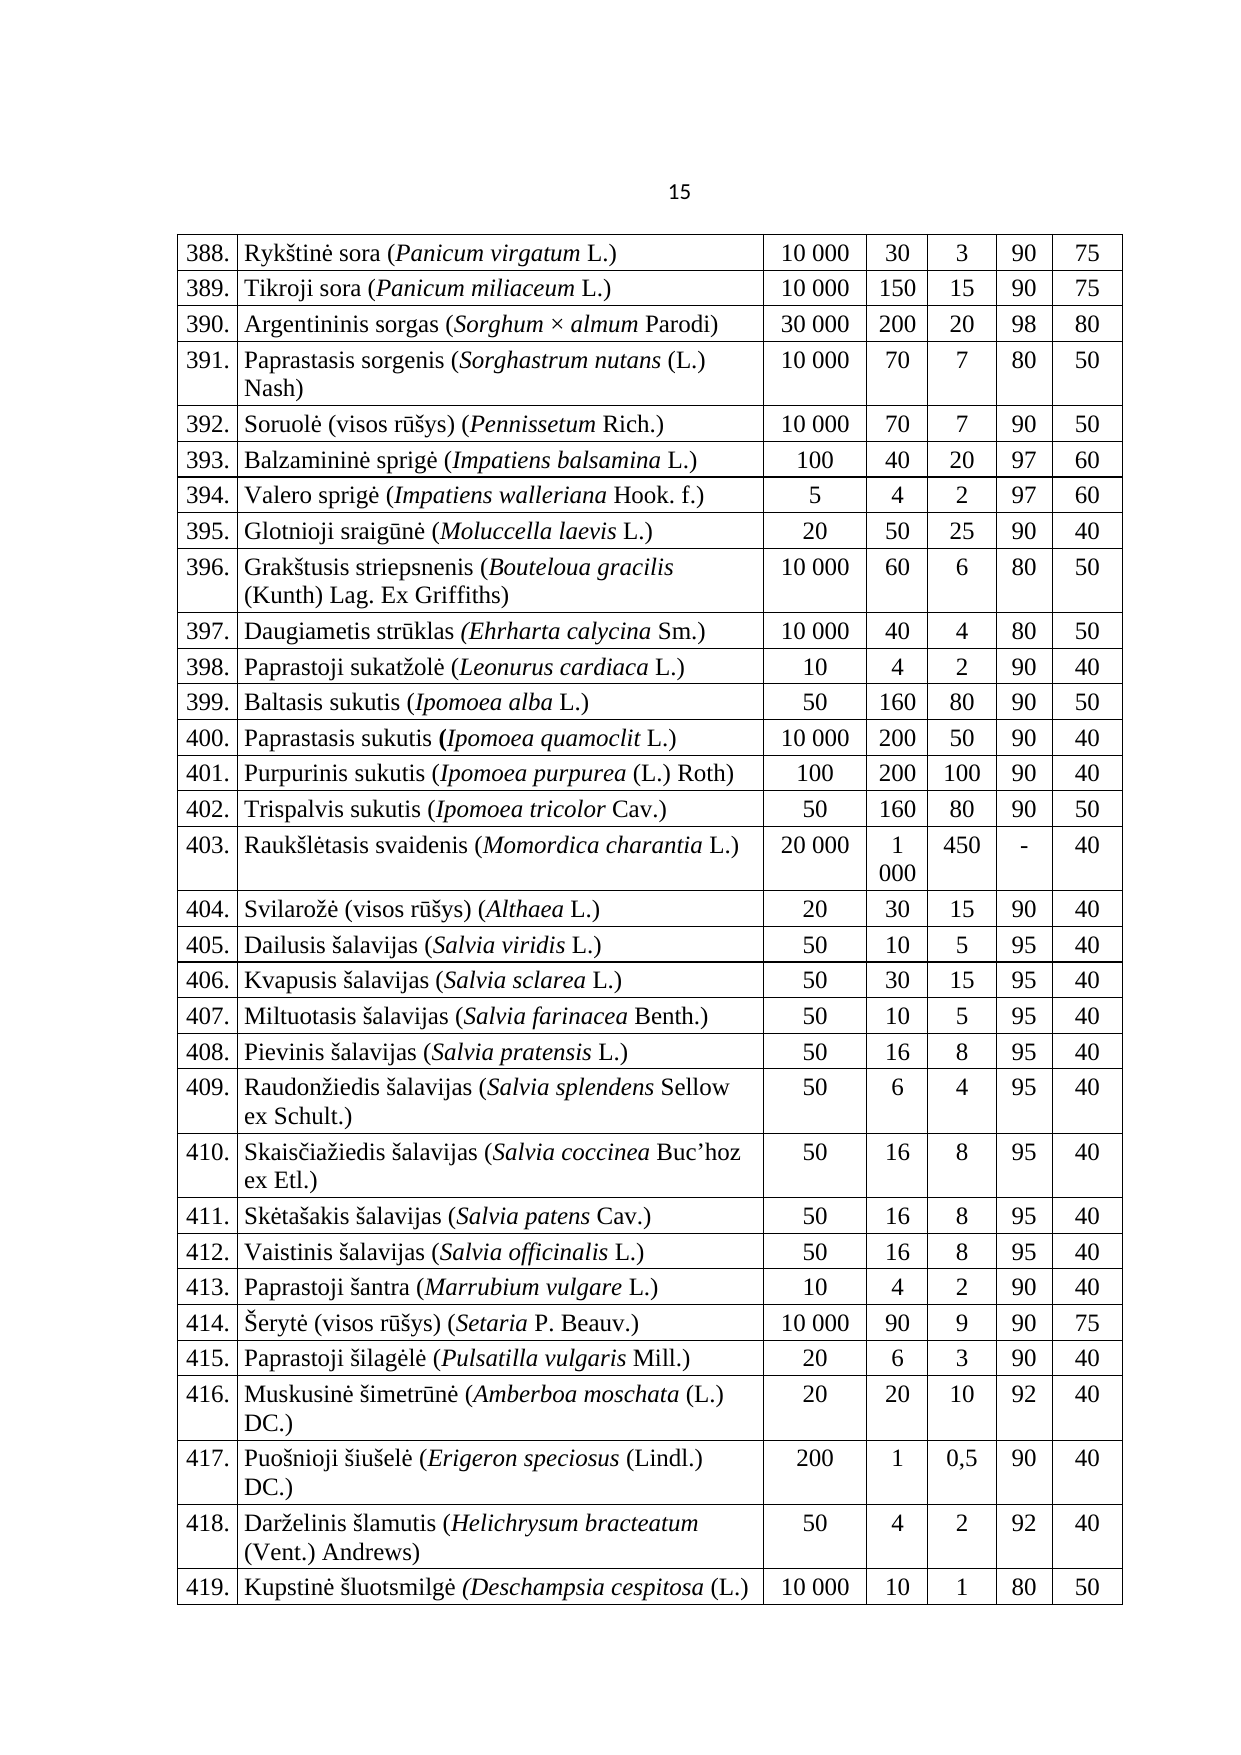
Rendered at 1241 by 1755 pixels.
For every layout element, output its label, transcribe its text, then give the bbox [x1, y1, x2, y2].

table_cell 160 [867, 791, 927, 826]
table_cell 10 [867, 1569, 927, 1604]
table_cell Grakštusis striepsnenis (Bouteloua gracilis (Kunth) Lag. Ex Griffiths) [238, 549, 763, 612]
table_cell 40 [1053, 1441, 1122, 1504]
table_cell 90 [997, 235, 1052, 269]
table_cell 30 000 [764, 306, 866, 341]
table_cell 10 000 [764, 1569, 866, 1604]
table_cell 95 [997, 963, 1052, 997]
table_cell 75 [1053, 235, 1122, 269]
table_cell 416. [178, 1376, 237, 1439]
table_cell 200 [867, 720, 927, 754]
table_cell 405. [178, 927, 237, 961]
table_cell 15 [928, 963, 996, 997]
table_cell Paprastoji šantra (Marrubium vulgare L.) [238, 1269, 763, 1304]
table_cell 90 [867, 1305, 927, 1339]
table_cell 5 [928, 927, 996, 961]
table_cell 390. [178, 306, 237, 341]
table_cell 40 [1053, 756, 1122, 790]
table_cell 3 [928, 235, 996, 269]
table_cell 16 [867, 1198, 927, 1233]
table_cell Skaisčiažiedis šalavijas (Salvia coccinea Buc’hoz ex Etl.) [238, 1134, 763, 1197]
table_cell 80 [997, 342, 1052, 405]
table_cell Rykštinė sora (Panicum virgatum L.) [238, 235, 763, 269]
table_cell Pievinis šalavijas (Salvia pratensis L.) [238, 1034, 763, 1068]
table_cell 50 [1053, 342, 1122, 405]
table_cell 40 [1053, 998, 1122, 1033]
table_cell 10 000 [764, 1305, 866, 1339]
table_cell 90 [997, 1441, 1052, 1504]
table_cell 4 [867, 649, 927, 683]
table_cell 80 [928, 684, 996, 719]
table_cell 95 [997, 1034, 1052, 1068]
table_cell 5 [764, 478, 866, 512]
table_cell 1 [928, 1569, 996, 1604]
table_cell 7 [928, 406, 996, 441]
table_cell 200 [764, 1441, 866, 1504]
table_cell 388. [178, 235, 237, 269]
table_cell Šerytė (visos rūšys) (Setaria P. Beauv.) [238, 1305, 763, 1339]
table_cell 80 [997, 549, 1052, 612]
table_cell 30 [867, 235, 927, 269]
table_cell 20 [867, 1376, 927, 1439]
table_cell 50 [764, 927, 866, 961]
table_cell 3 [928, 1341, 996, 1375]
table_cell 8 [928, 1234, 996, 1268]
table_cell 389. [178, 271, 237, 305]
table_cell 410. [178, 1134, 237, 1197]
table_cell Purpurinis sukutis (Ipomoea purpurea (L.) Roth) [238, 756, 763, 790]
table_cell 50 [764, 998, 866, 1033]
table_cell 15 [928, 891, 996, 926]
table_cell 50 [764, 791, 866, 826]
table_cell 50 [867, 513, 927, 548]
table_cell 50 [1053, 613, 1122, 648]
table_cell Trispalvis sukutis (Ipomoea tricolor Cav.) [238, 791, 763, 826]
table_cell 50 [1053, 684, 1122, 719]
table_cell 10 [867, 927, 927, 961]
table_cell 80 [928, 791, 996, 826]
table_cell 20 [764, 1341, 866, 1375]
table_cell 20 [764, 1376, 866, 1439]
table_cell Kvapusis šalavijas (Salvia sclarea L.) [238, 963, 763, 997]
table_cell 16 [867, 1234, 927, 1268]
table_cell 50 [928, 720, 996, 754]
table_cell 95 [997, 1198, 1052, 1233]
table_cell 100 [764, 756, 866, 790]
table_cell 200 [867, 756, 927, 790]
table_cell Svilarožė (visos rūšys) (Althaea L.) [238, 891, 763, 926]
table_cell 396. [178, 549, 237, 612]
table_cell 10 000 [764, 720, 866, 754]
table_cell 8 [928, 1034, 996, 1068]
table_cell 393. [178, 442, 237, 476]
table_cell Valero sprigė (Impatiens walleriana Hook. f.) [238, 478, 763, 512]
table_cell 60 [1053, 442, 1122, 476]
table_cell Miltuotasis šalavijas (Salvia farinacea Benth.) [238, 998, 763, 1033]
table_cell 4 [928, 1069, 996, 1133]
table_cell 50 [764, 684, 866, 719]
table_cell 40 [1053, 720, 1122, 754]
table_cell 50 [764, 1234, 866, 1268]
table_cell 1 000 [867, 827, 927, 890]
table_cell 399. [178, 684, 237, 719]
table_cell 9 [928, 1305, 996, 1339]
table_cell 40 [1053, 1505, 1122, 1568]
table_cell 10 [928, 1376, 996, 1439]
table_cell 10 [764, 649, 866, 683]
table_cell 95 [997, 1069, 1052, 1133]
table_cell 95 [997, 1234, 1052, 1268]
table_cell 90 [997, 1269, 1052, 1304]
table_cell 4 [867, 1505, 927, 1568]
table_cell 40 [1053, 1198, 1122, 1233]
table_cell 401. [178, 756, 237, 790]
table_cell Balzamininė sprigė (Impatiens balsamina L.) [238, 442, 763, 476]
table_cell 25 [928, 513, 996, 548]
table_cell 15 [928, 271, 996, 305]
table_cell 412. [178, 1234, 237, 1268]
table_cell 30 [867, 963, 927, 997]
table_cell 30 [867, 891, 927, 926]
table_cell 90 [997, 271, 1052, 305]
table_cell 417. [178, 1441, 237, 1504]
table_cell 40 [1053, 927, 1122, 961]
table_cell 8 [928, 1134, 996, 1197]
table_cell 400. [178, 720, 237, 754]
table_cell 20 000 [764, 827, 866, 890]
table_cell Muskusinė šimetrūnė (Amberboa moschata (L.) DC.) [238, 1376, 763, 1439]
table_cell 1 [867, 1441, 927, 1504]
table_cell 160 [867, 684, 927, 719]
table_cell 10 000 [764, 406, 866, 441]
table_cell 0,5 [928, 1441, 996, 1504]
table_cell Daugiametis strūklas (Ehrharta calycina Sm.) [238, 613, 763, 648]
table_cell 40 [1053, 891, 1122, 926]
table_cell 70 [867, 406, 927, 441]
table_cell 10 000 [764, 342, 866, 405]
table_cell 398. [178, 649, 237, 683]
table_cell Argentininis sorgas (Sorghum × almum Parodi) [238, 306, 763, 341]
table_cell 40 [1053, 1341, 1122, 1375]
table_cell 395. [178, 513, 237, 548]
table_cell Raudonžiedis šalavijas (Salvia splendens Sellow ex Schult.) [238, 1069, 763, 1133]
table_cell 90 [997, 1341, 1052, 1375]
table_cell 10 000 [764, 613, 866, 648]
table_cell - [997, 827, 1052, 890]
table_cell 98 [997, 306, 1052, 341]
table_cell 80 [997, 613, 1052, 648]
table_cell 50 [1053, 1569, 1122, 1604]
table_cell 200 [867, 306, 927, 341]
table_cell 6 [928, 549, 996, 612]
table_cell 6 [867, 1069, 927, 1133]
table_cell 50 [764, 963, 866, 997]
table_cell 16 [867, 1134, 927, 1197]
table_cell 40 [867, 613, 927, 648]
table_cell 95 [997, 998, 1052, 1033]
table_cell 60 [1053, 478, 1122, 512]
table_cell 4 [928, 613, 996, 648]
table_cell 10 000 [764, 271, 866, 305]
table_cell 407. [178, 998, 237, 1033]
table_cell Baltasis sukutis (Ipomoea alba L.) [238, 684, 763, 719]
table_cell 50 [1053, 549, 1122, 612]
table_cell 20 [928, 442, 996, 476]
table_cell 2 [928, 1269, 996, 1304]
table_cell 2 [928, 649, 996, 683]
table_cell 406. [178, 963, 237, 997]
table_cell 40 [1053, 1069, 1122, 1133]
table_cell Raukšlėtasis svaidenis (Momordica charantia L.) [238, 827, 763, 890]
table_cell 2 [928, 1505, 996, 1568]
table_cell 8 [928, 1198, 996, 1233]
table_cell 409. [178, 1069, 237, 1133]
table_cell 5 [928, 998, 996, 1033]
table_cell 397. [178, 613, 237, 648]
table_cell 90 [997, 891, 1052, 926]
table_cell 92 [997, 1505, 1052, 1568]
table_cell 10 [867, 998, 927, 1033]
table_cell 50 [764, 1134, 866, 1197]
table_cell Paprastasis sorgenis (Sorghastrum nutans (L.) Nash) [238, 342, 763, 405]
table_cell 10 000 [764, 549, 866, 612]
table_cell 40 [1053, 827, 1122, 890]
table_cell 450 [928, 827, 996, 890]
table_cell 50 [1053, 406, 1122, 441]
table_cell Kupstinė šluotsmilgė (Deschampsia cespitosa (L.) [238, 1569, 763, 1604]
table_cell 40 [1053, 1234, 1122, 1268]
table_cell 40 [867, 442, 927, 476]
table_cell Puošnioji šiušelė (Erigeron speciosus (Lindl.) DC.) [238, 1441, 763, 1504]
table_cell Vaistinis šalavijas (Salvia officinalis L.) [238, 1234, 763, 1268]
table_cell 90 [997, 513, 1052, 548]
table_cell 97 [997, 442, 1052, 476]
table_cell 100 [928, 756, 996, 790]
table_cell 403. [178, 827, 237, 890]
table_cell 90 [997, 649, 1052, 683]
table_cell 408. [178, 1034, 237, 1068]
table_cell 90 [997, 684, 1052, 719]
table_cell 97 [997, 478, 1052, 512]
table_cell 80 [1053, 306, 1122, 341]
table_cell 50 [764, 1034, 866, 1068]
table_cell 90 [997, 1305, 1052, 1339]
table_cell 50 [764, 1505, 866, 1568]
table_cell 7 [928, 342, 996, 405]
table_cell 95 [997, 1134, 1052, 1197]
table_cell 70 [867, 342, 927, 405]
table_cell 40 [1053, 1034, 1122, 1068]
table_cell 414. [178, 1305, 237, 1339]
table_cell 419. [178, 1569, 237, 1604]
table_cell 50 [764, 1069, 866, 1133]
table_cell 50 [1053, 791, 1122, 826]
table_cell 40 [1053, 649, 1122, 683]
table_cell Paprastoji šilagėlė (Pulsatilla vulgaris Mill.) [238, 1341, 763, 1375]
table_cell 75 [1053, 1305, 1122, 1339]
table_cell 95 [997, 927, 1052, 961]
table_cell 413. [178, 1269, 237, 1304]
table_cell Dailusis šalavijas (Salvia viridis L.) [238, 927, 763, 961]
table_cell 394. [178, 478, 237, 512]
table_cell Tikroji sora (Panicum miliaceum L.) [238, 271, 763, 305]
table_cell 40 [1053, 1269, 1122, 1304]
table_cell 10 000 [764, 235, 866, 269]
table_cell 20 [764, 891, 866, 926]
table_cell 2 [928, 478, 996, 512]
table_cell 92 [997, 1376, 1052, 1439]
table_cell 418. [178, 1505, 237, 1568]
table_cell 50 [764, 1198, 866, 1233]
table_cell 80 [997, 1569, 1052, 1604]
table_cell 90 [997, 720, 1052, 754]
table_cell 60 [867, 549, 927, 612]
table_cell Paprastasis sukutis (Ipomoea quamoclit L.) [238, 720, 763, 754]
table_cell 90 [997, 756, 1052, 790]
table_cell Glotnioji sraigūnė (Moluccella laevis L.) [238, 513, 763, 548]
table_cell 4 [867, 1269, 927, 1304]
table_cell 90 [997, 791, 1052, 826]
table_cell Skėtašakis šalavijas (Salvia patens Cav.) [238, 1198, 763, 1233]
table_cell 10 [764, 1269, 866, 1304]
table_cell 100 [764, 442, 866, 476]
table_cell 415. [178, 1341, 237, 1375]
table_cell 404. [178, 891, 237, 926]
table_cell 150 [867, 271, 927, 305]
table_cell 40 [1053, 1134, 1122, 1197]
table_cell 4 [867, 478, 927, 512]
table_cell 16 [867, 1034, 927, 1068]
table_cell 40 [1053, 1376, 1122, 1439]
table_cell 20 [764, 513, 866, 548]
table_cell 391. [178, 342, 237, 405]
table_cell 6 [867, 1341, 927, 1375]
table_cell Soruolė (visos rūšys) (Pennissetum Rich.) [238, 406, 763, 441]
table_cell 411. [178, 1198, 237, 1233]
table_cell 40 [1053, 513, 1122, 548]
table_cell Paprastoji sukatžolė (Leonurus cardiaca L.) [238, 649, 763, 683]
table_cell 90 [997, 406, 1052, 441]
table_cell 75 [1053, 271, 1122, 305]
table_cell 20 [928, 306, 996, 341]
table_cell Darželinis šlamutis (Helichrysum bracteatum (Vent.) Andrews) [238, 1505, 763, 1568]
table_cell 392. [178, 406, 237, 441]
table_cell 40 [1053, 963, 1122, 997]
table_cell 402. [178, 791, 237, 826]
